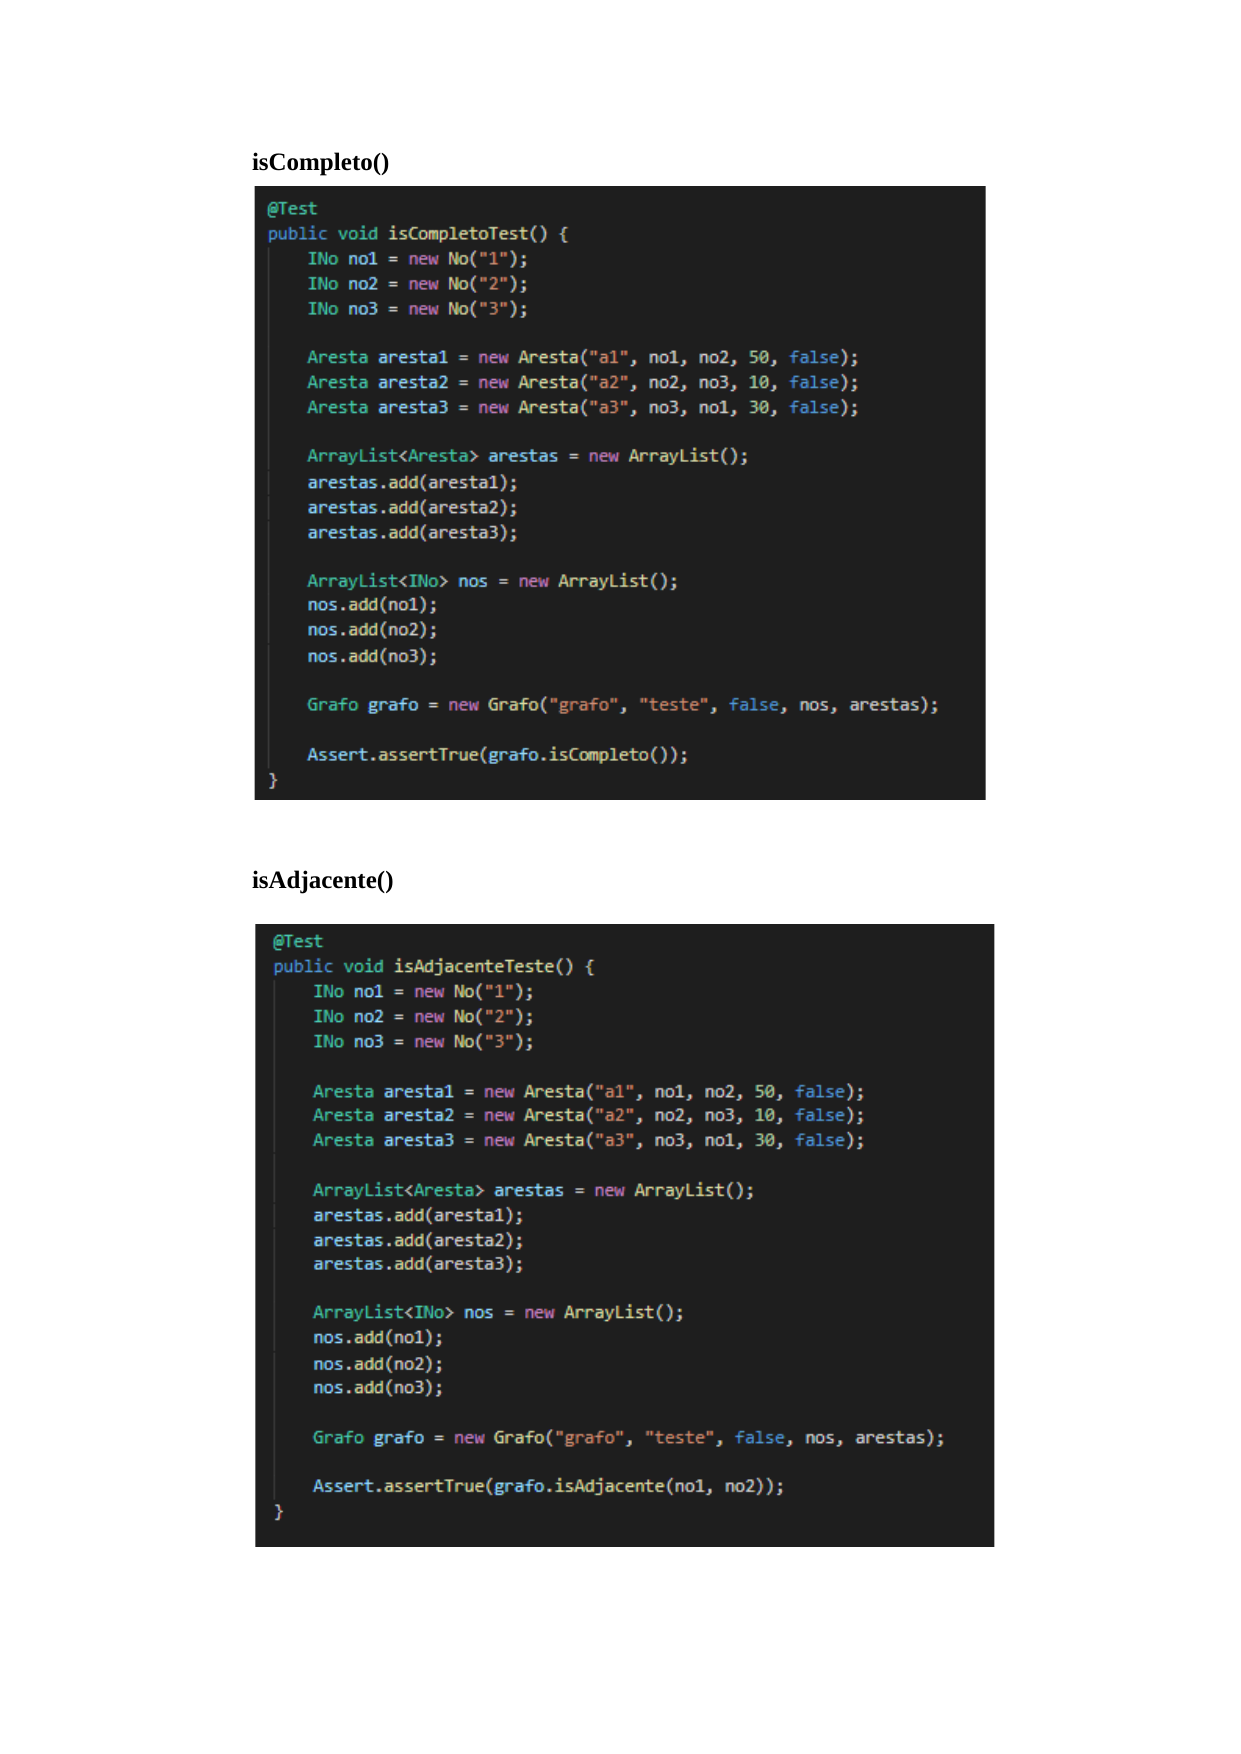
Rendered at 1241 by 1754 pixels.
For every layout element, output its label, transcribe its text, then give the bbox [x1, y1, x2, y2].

text isAdjacente() [118, 866, 1122, 894]
picture [255, 924, 995, 1547]
text isCompleto() [118, 147, 1122, 176]
picture [254, 186, 986, 800]
